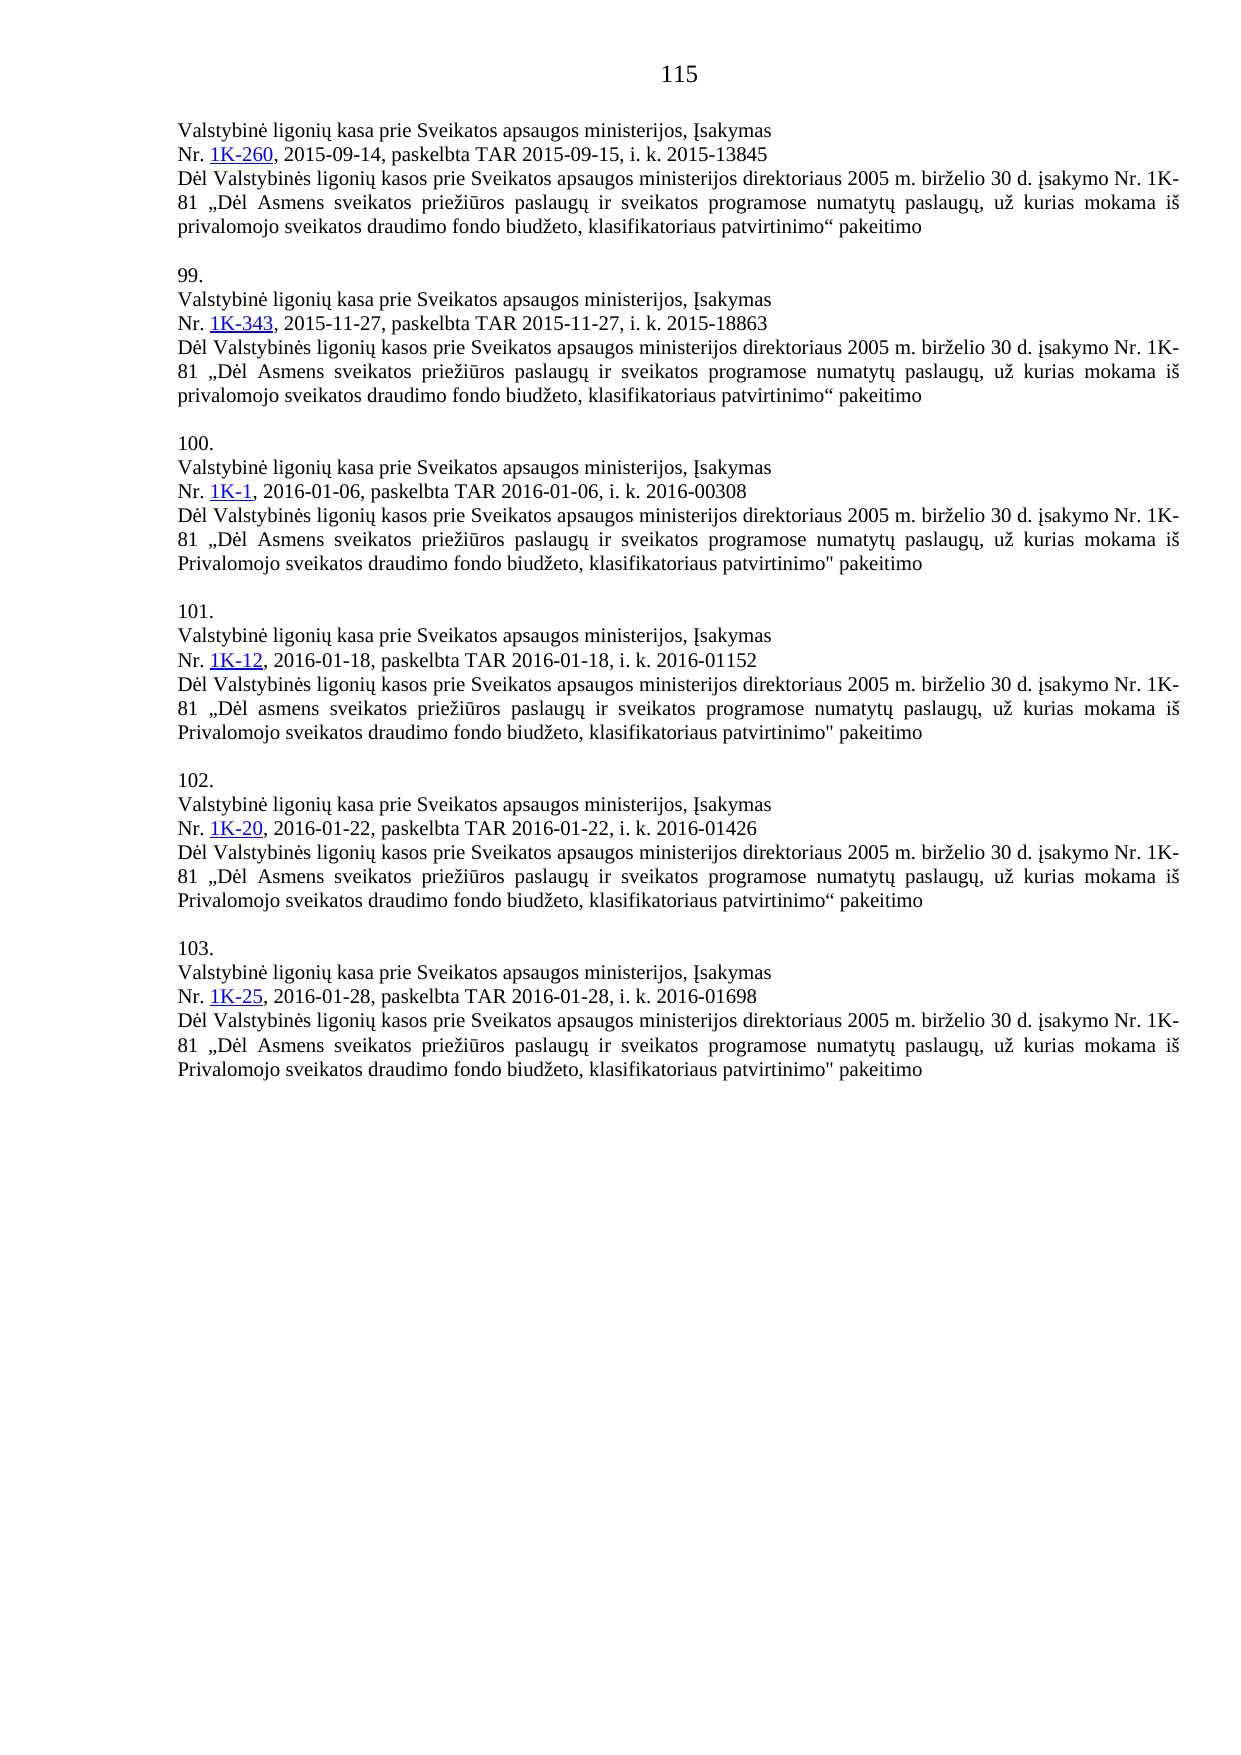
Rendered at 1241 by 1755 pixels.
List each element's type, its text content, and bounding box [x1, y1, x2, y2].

text Nr. 1K-343, 2015-11-27, paskelbta TAR 2015-11-27, i. k. 2015-18863 [177, 311, 1181, 335]
text Nr. 1K-1, 2016-01-06, paskelbta TAR 2016-01-06, i. k. 2016-00308 [177, 479, 1181, 503]
text Valstybinė ligonių kasa prie Sveikatos apsaugos ministerijos, Įsakymas [177, 960, 1181, 984]
text Dėl Valstybinės ligonių kasos prie Sveikatos apsaugos ministerijos direktoriaus 2005 m. birželio 30 d. įsakymo Nr. 1K-81 „Dėl Asmens sveikatos priežiūros paslaugų ir sveikatos programose numatytų paslaugų, už kurias mokama iš Privalomojo sveikatos draudimo fondo biudžeto, klasifikatoriaus patvirtinimo“ pakeitimo [177, 840, 1181, 912]
text Valstybinė ligonių kasa prie Sveikatos apsaugos ministerijos, Įsakymas [177, 118, 1181, 142]
text Nr. 1K-260, 2015-09-14, paskelbta TAR 2015-09-15, i. k. 2015-13845 [177, 142, 1181, 166]
text Dėl Valstybinės ligonių kasos prie Sveikatos apsaugos ministerijos direktoriaus 2005 m. birželio 30 d. įsakymo Nr. 1K-81 „Dėl asmens sveikatos priežiūros paslaugų ir sveikatos programose numatytų paslaugų, už kurias mokama iš Privalomojo sveikatos draudimo fondo biudžeto, klasifikatoriaus patvirtinimo" pakeitimo [177, 672, 1181, 744]
text Dėl Valstybinės ligonių kasos prie Sveikatos apsaugos ministerijos direktoriaus 2005 m. birželio 30 d. įsakymo Nr. 1K-81 „Dėl Asmens sveikatos priežiūros paslaugų ir sveikatos programose numatytų paslaugų, už kurias mokama iš privalomojo sveikatos draudimo fondo biudžeto, klasifikatoriaus patvirtinimo“ pakeitimo [177, 335, 1181, 407]
text 101. [177, 599, 1181, 623]
text Nr. 1K-20, 2016-01-22, paskelbta TAR 2016-01-22, i. k. 2016-01426 [177, 816, 1181, 840]
text Nr. 1K-12, 2016-01-18, paskelbta TAR 2016-01-18, i. k. 2016-01152 [177, 647, 1181, 672]
text Valstybinė ligonių kasa prie Sveikatos apsaugos ministerijos, Įsakymas [177, 455, 1181, 479]
text Valstybinė ligonių kasa prie Sveikatos apsaugos ministerijos, Įsakymas [177, 287, 1181, 311]
text 99. [177, 262, 1181, 287]
text Dėl Valstybinės ligonių kasos prie Sveikatos apsaugos ministerijos direktoriaus 2005 m. birželio 30 d. įsakymo Nr. 1K-81 „Dėl Asmens sveikatos priežiūros paslaugų ir sveikatos programose numatytų paslaugų, už kurias mokama iš Privalomojo sveikatos draudimo fondo biudžeto, klasifikatoriaus patvirtinimo" pakeitimo [177, 503, 1181, 575]
text Valstybinė ligonių kasa prie Sveikatos apsaugos ministerijos, Įsakymas [177, 623, 1181, 647]
text Nr. 1K-25, 2016-01-28, paskelbta TAR 2016-01-28, i. k. 2016-01698 [177, 984, 1181, 1008]
text Valstybinė ligonių kasa prie Sveikatos apsaugos ministerijos, Įsakymas [177, 792, 1181, 816]
text Dėl Valstybinės ligonių kasos prie Sveikatos apsaugos ministerijos direktoriaus 2005 m. birželio 30 d. įsakymo Nr. 1K-81 „Dėl Asmens sveikatos priežiūros paslaugų ir sveikatos programose numatytų paslaugų, už kurias mokama iš privalomojo sveikatos draudimo fondo biudžeto, klasifikatoriaus patvirtinimo“ pakeitimo [177, 166, 1181, 238]
text 102. [177, 768, 1181, 792]
text Dėl Valstybinės ligonių kasos prie Sveikatos apsaugos ministerijos direktoriaus 2005 m. birželio 30 d. įsakymo Nr. 1K-81 „Dėl Asmens sveikatos priežiūros paslaugų ir sveikatos programose numatytų paslaugų, už kurias mokama iš Privalomojo sveikatos draudimo fondo biudžeto, klasifikatoriaus patvirtinimo" pakeitimo [177, 1008, 1181, 1081]
text 100. [177, 431, 1181, 455]
text 103. [177, 936, 1181, 960]
